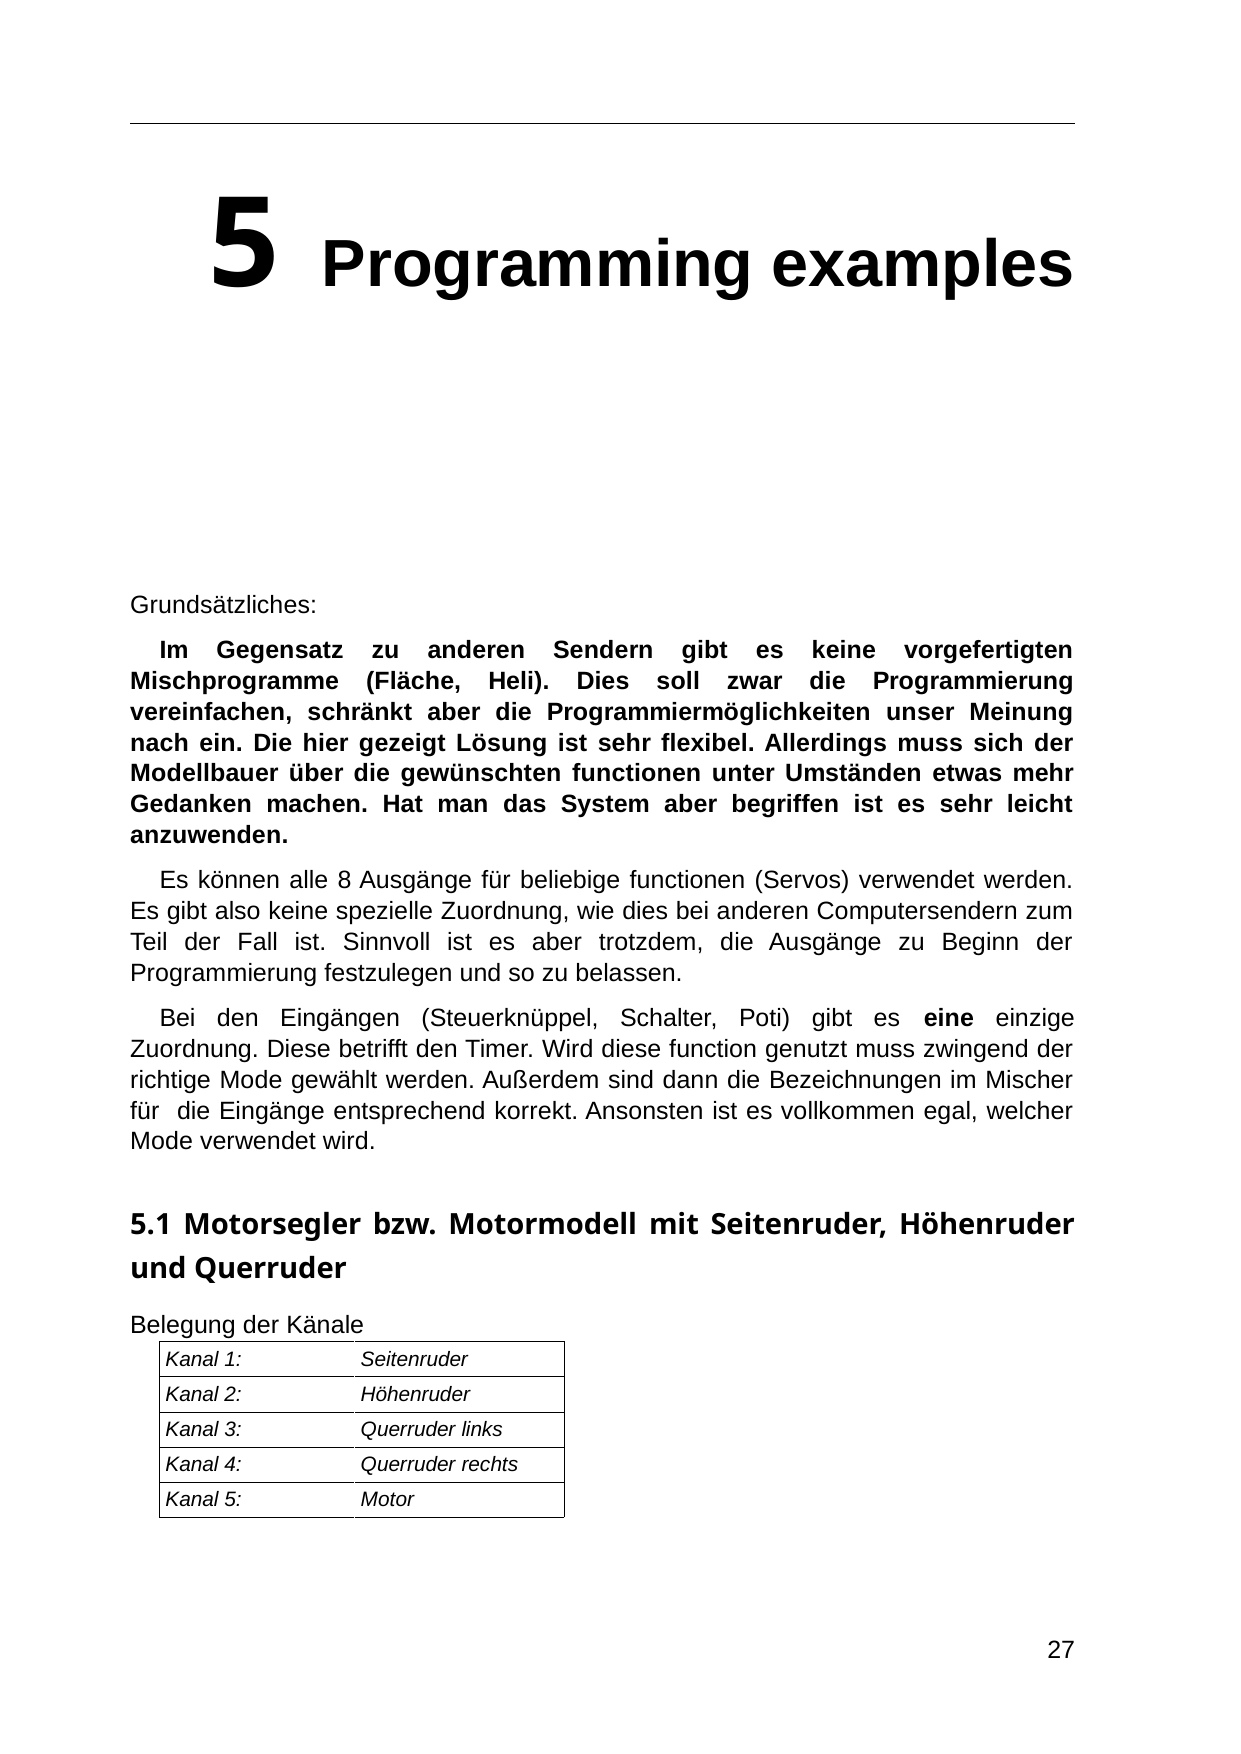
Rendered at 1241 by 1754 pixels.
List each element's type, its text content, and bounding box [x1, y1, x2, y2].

text Bei den Eingängen (Steuerknüppel, Schalter, Poti) gibt es eine einzige Zuordnung. Diese betrifft den Timer. Wird diese function genutzt muss zwingend der richtige Mode gewählt werden. Außerdem sind dann die Bezeichnungen im Mischer für die Eingänge entsprechend korrekt. Ansonsten ist es vollkommen egal, welcher Mode verwendet wird. [130, 1004, 1075, 1155]
table_cell Kanal 3: [160, 1413, 354, 1447]
table_cell Querruder rechts [355, 1448, 564, 1482]
text Belegung der Känale [130, 1311, 1075, 1339]
table_cell Motor [355, 1483, 564, 1517]
subtitle Programming examples [189, 152, 1075, 322]
table_cell Höhenruder [355, 1377, 564, 1412]
table_cell Kanal 4: [160, 1448, 354, 1482]
table_header Seitenruder [355, 1342, 564, 1376]
table_cell Kanal 2: [160, 1377, 354, 1412]
table_cell Querruder links [355, 1413, 564, 1447]
table_header Kanal 1: [160, 1342, 354, 1376]
text Es können alle 8 Ausgänge für beliebige functionen (Servos) verwendet werden. Es gibt also keine spezielle Zuordnung, wie dies bei anderen Computersendern zum Teil der Fall ist. Sinnvoll ist es aber trotzdem, die Ausgänge zu Beginn der Programmierung festzulegen und so zu belassen. [130, 866, 1075, 987]
text Im Gegensatz zu anderen Sendern gibt es keine vorgefertigten Mischprogramme (Fläche, Heli). Dies soll zwar die Programmierung vereinfachen, schränkt aber die Programmiermöglichkeiten unser Meinung nach ein. Die hier gezeigt Lösung ist sehr flexibel. Allerdings muss sich der Modellbauer über die gewünschten functionen unter Umständen etwas mehr Gedanken machen. Hat man das System aber begriffen ist es sehr leicht anzuwenden. [130, 636, 1075, 849]
subtitle Motorsegler bzw. Motormodell mit Seitenruder, Höhenruder und Querruder [130, 1204, 1075, 1287]
text Grundsätzliches: [130, 591, 1075, 619]
table_cell Kanal 5: [160, 1483, 354, 1517]
